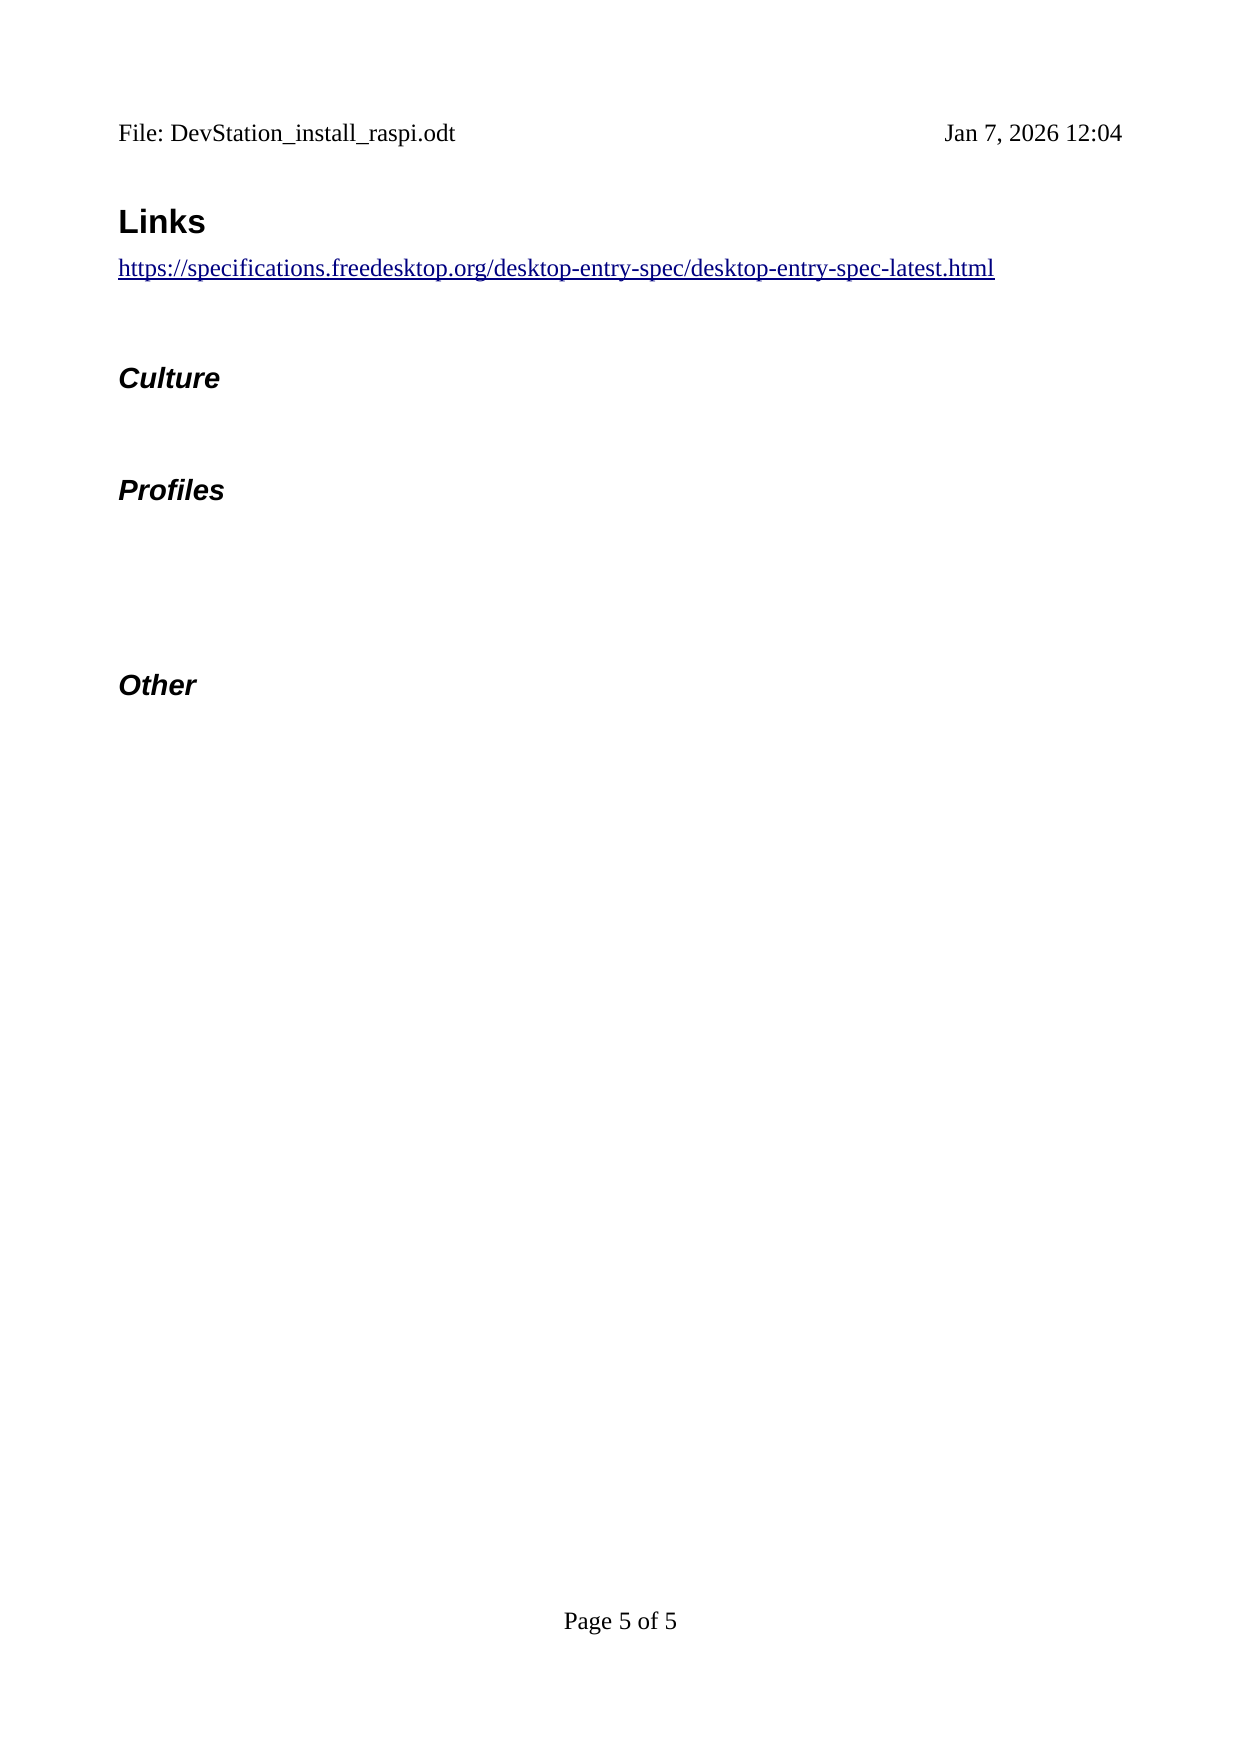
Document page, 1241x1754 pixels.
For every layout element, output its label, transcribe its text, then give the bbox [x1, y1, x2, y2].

subtitle Links [118, 202, 1122, 241]
subtitle Profiles [118, 473, 1122, 507]
text https://specifications.freedesktop.org/desktop-entry-spec/desktop-entry-spec-latest.html [118, 253, 1122, 282]
subtitle Other [118, 668, 1122, 701]
subtitle Culture [118, 361, 1122, 394]
